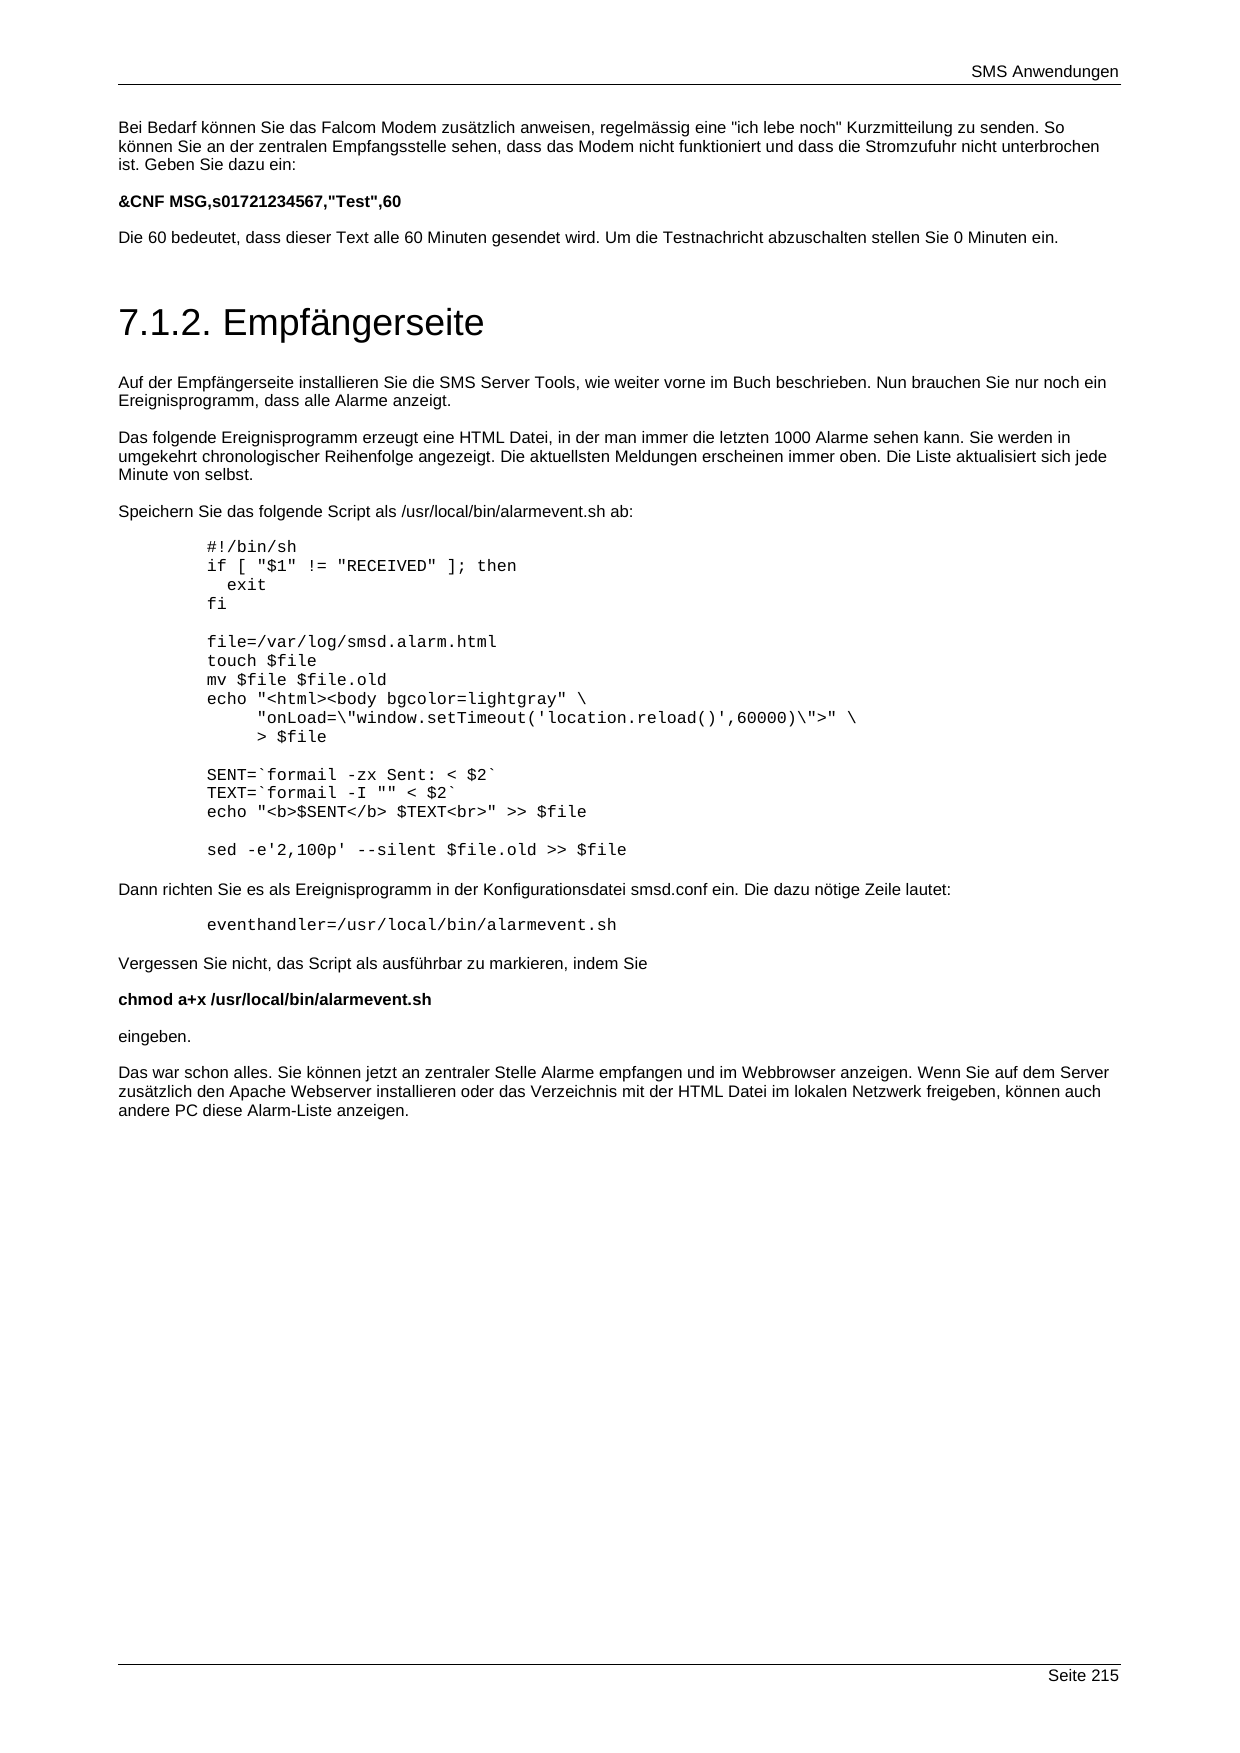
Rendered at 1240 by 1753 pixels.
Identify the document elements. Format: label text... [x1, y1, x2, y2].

text &CNF MSG,s01721234567,"Test",60 [118, 192, 1121, 211]
text eventhandler=/usr/local/bin/alarmevent.sh [207, 916, 1121, 935]
text eingeben. [118, 1027, 1121, 1046]
text Das war schon alles. Sie können jetzt an zentraler Stelle Alarme empfangen und im Webbrowser anzeigen. Wenn Sie auf dem Server zusätzlich den Apache Webserver installieren oder das Verzeichnis mit der HTML Datei im lokalen Netzwerk freigeben, können auch andere PC diese Alarm-Liste anzeigen. [118, 1063, 1121, 1120]
text Auf der Empfängerseite installieren Sie die SMS Server Tools, wie weiter vorne im Buch beschrieben. Nun brauchen Sie nur noch ein Ereignisprogramm, dass alle Alarme anzeigt. [118, 373, 1121, 410]
text Vergessen Sie nicht, das Script als ausführbar zu markieren, indem Sie [118, 954, 1121, 973]
subtitle Empfängerseite [118, 301, 1121, 343]
text #!/bin/sh if [ "$1" != "RECEIVED" ]; then exit fi file=/var/log/smsd.alarm.html touch $file mv $file $file.old echo "<html><body bgcolor=lightgray" \ "onLoad=\"window.setTimeout('location.reload()',60000)\">" \ > $file SENT=`formail -zx Sent: < $2` TEXT=`formail -I "" < $2` echo "<b>$SENT</b> $TEXT<br>" >> $file sed -e'2,100p' --silent $file.old >> $file [207, 538, 1121, 861]
text Bei Bedarf können Sie das Falcom Modem zusätzlich anweisen, regelmässig eine "ich lebe noch" Kurzmitteilung zu senden. So können Sie an der zentralen Empfangsstelle sehen, dass das Modem nicht funktioniert und dass die Stromzufuhr nicht unterbrochen ist. Geben Sie dazu ein: [118, 118, 1121, 174]
text Dann richten Sie es als Ereignisprogramm in der Konfigurationsdatei smsd.conf ein. Die dazu nötige Zeile lautet: [118, 880, 1121, 898]
text Speichern Sie das folgende Script als /usr/local/bin/alarmevent.sh ab: [118, 502, 1121, 521]
text Die 60 bedeutet, dass dieser Text alle 60 Minuten gesendet wird. Um die Testnachricht abzuschalten stellen Sie 0 Minuten ein. [118, 228, 1121, 247]
text Das folgende Ereignisprogramm erzeugt eine HTML Datei, in der man immer die letzten 1000 Alarme sehen kann. Sie werden in umgekehrt chronologischer Reihenfolge angezeigt. Die aktuellsten Meldungen erscheinen immer oben. Die Liste aktualisiert sich jede Minute von selbst. [118, 428, 1121, 484]
text chmod a+x /usr/local/bin/alarmevent.sh [118, 991, 1121, 1009]
